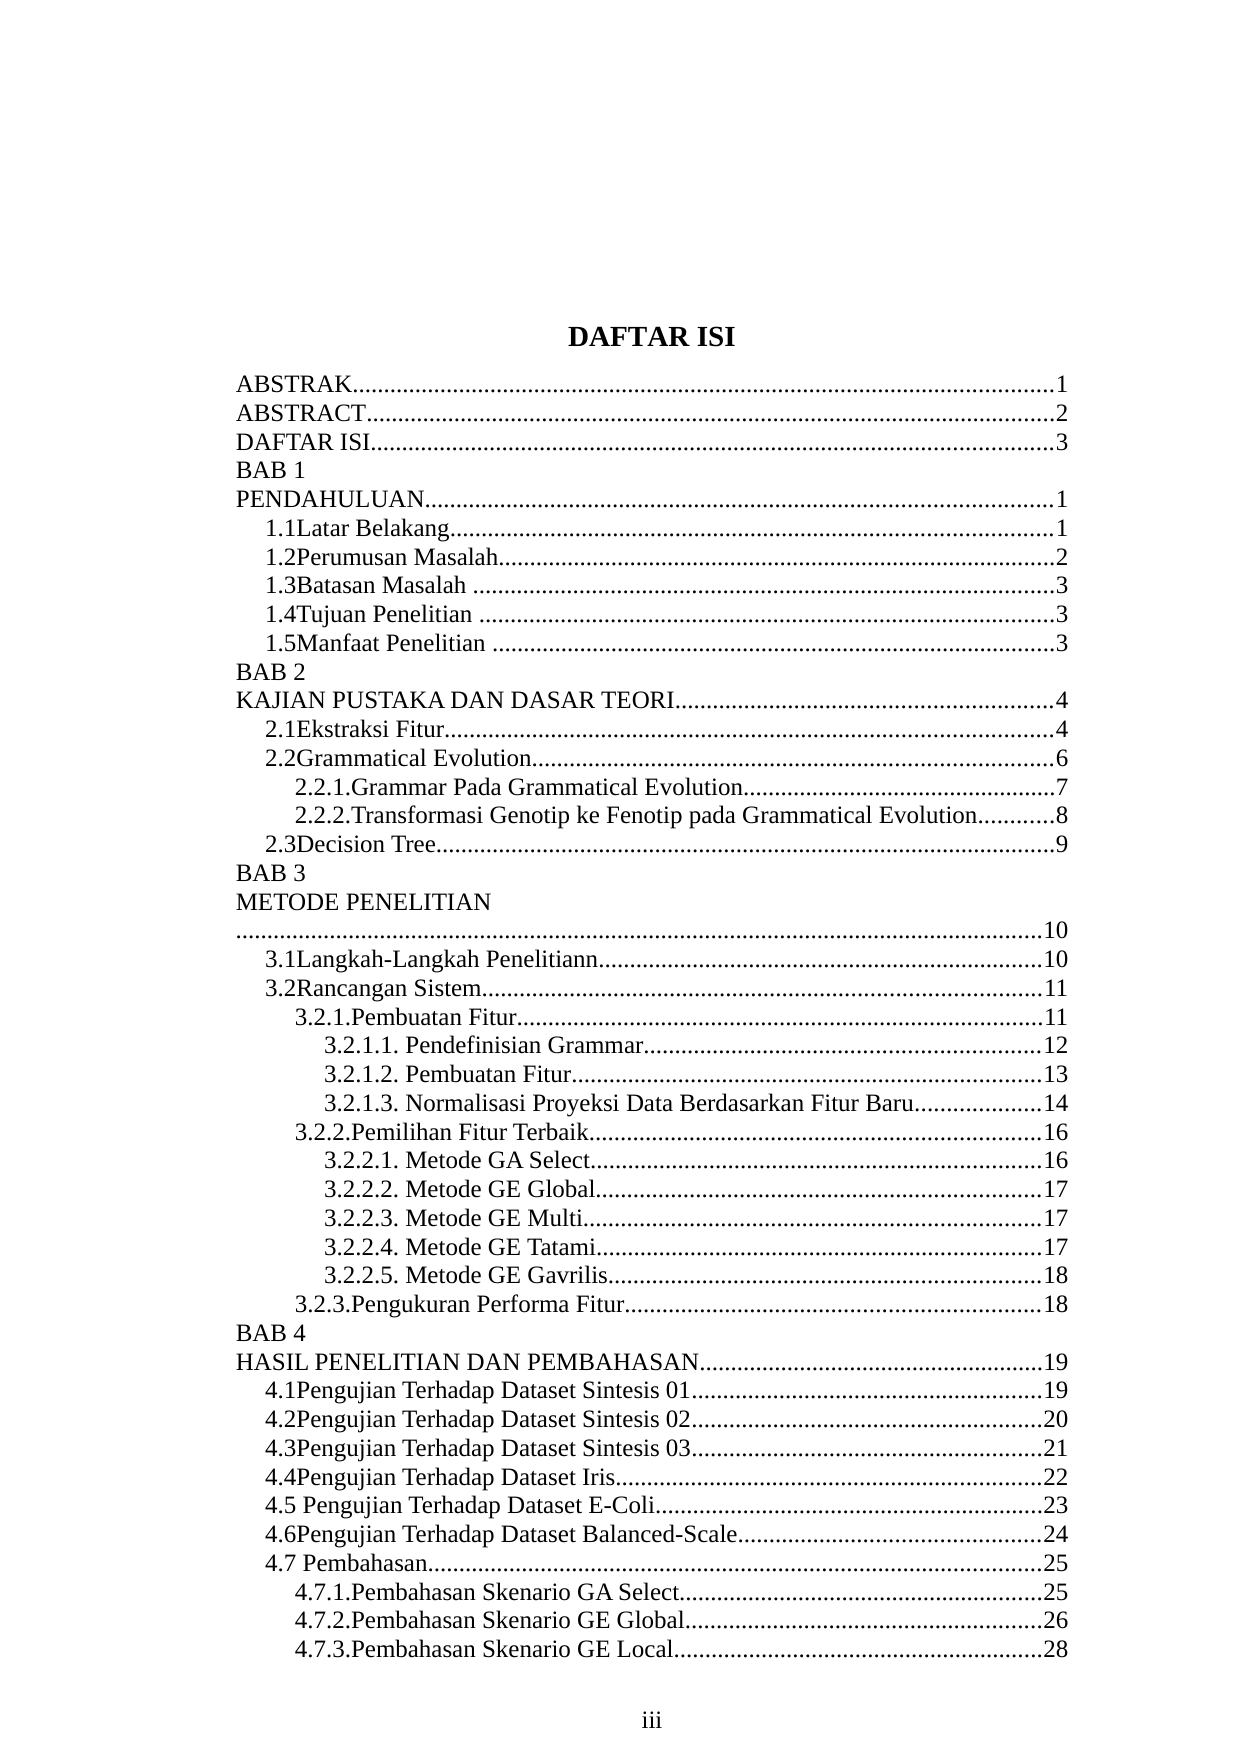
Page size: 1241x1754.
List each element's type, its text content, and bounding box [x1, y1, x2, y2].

text 3.2.2.4. Metode GE Tatami 17 [324, 1232, 1068, 1261]
text BAB 4 HASIL PENELITIAN DAN PEMBAHASAN 19 [236, 1318, 1068, 1376]
text 4.7 Pembahasan 25 [265, 1548, 1068, 1577]
text 2.2.2.Transformasi Genotip ke Fenotip pada Grammatical Evolution 8 [294, 801, 1068, 829]
text BAB 2 KAJIAN PUSTAKA DAN DASAR TEORI 4 [236, 657, 1068, 714]
text 4.6Pengujian Terhadap Dataset Balanced-Scale 24 [265, 1519, 1068, 1548]
text 4.7.1.Pembahasan Skenario GA Select 25 [294, 1577, 1068, 1606]
text 3.2.1.1. Pendefinisian Grammar 12 [324, 1031, 1068, 1059]
subtitle DAFTAR ISI [236, 319, 1068, 353]
text 1.2Perumusan Masalah 2 [265, 542, 1068, 571]
text 2.2.1.Grammar Pada Grammatical Evolution 7 [294, 772, 1068, 801]
text 4.2Pengujian Terhadap Dataset Sintesis 02 20 [265, 1404, 1068, 1433]
text 3.2.2.5. Metode GE Gavrilis 18 [324, 1261, 1068, 1289]
text 2.3Decision Tree 9 [265, 829, 1068, 858]
text BAB 1 PENDAHULUAN 1 [236, 456, 1068, 513]
text ABSTRACT 2 [236, 398, 1068, 427]
text 3.2.2.1. Metode GA Select 16 [324, 1146, 1068, 1174]
text 1.4Tujuan Penelitian 3 [265, 599, 1068, 628]
text BAB 3 METODE PENELITIAN 10 [236, 858, 1068, 944]
text 3.2.2.2. Metode GE Global 17 [324, 1174, 1068, 1203]
text 2.2Grammatical Evolution 6 [265, 743, 1068, 772]
text 3.2.2.Pemilihan Fitur Terbaik 16 [294, 1117, 1068, 1146]
text DAFTAR ISI 3 [236, 427, 1068, 456]
text 3.2.3.Pengukuran Performa Fitur 18 [294, 1289, 1068, 1318]
text ABSTRAK 1 [236, 369, 1068, 398]
text 4.1Pengujian Terhadap Dataset Sintesis 01 19 [265, 1376, 1068, 1404]
text 4.7.3.Pembahasan Skenario GE Local 28 [294, 1634, 1068, 1663]
text 1.1Latar Belakang 1 [265, 513, 1068, 542]
text 4.4Pengujian Terhadap Dataset Iris 22 [265, 1462, 1068, 1491]
text 3.2.1.3. Normalisasi Proyeksi Data Berdasarkan Fitur Baru 14 [324, 1088, 1068, 1117]
text 3.2.2.3. Metode GE Multi 17 [324, 1203, 1068, 1232]
text 4.5 Pengujian Terhadap Dataset E-Coli 23 [265, 1491, 1068, 1519]
text 4.3Pengujian Terhadap Dataset Sintesis 03 21 [265, 1433, 1068, 1462]
text 4.7.2.Pembahasan Skenario GE Global 26 [294, 1606, 1068, 1634]
text 2.1Ekstraksi Fitur 4 [265, 714, 1068, 743]
text 1.5Manfaat Penelitian 3 [265, 628, 1068, 657]
text 1.3Batasan Masalah 3 [265, 571, 1068, 599]
text 3.2Rancangan Sistem 11 [265, 973, 1068, 1002]
text 3.2.1.2. Pembuatan Fitur 13 [324, 1059, 1068, 1088]
text 3.2.1.Pembuatan Fitur 11 [294, 1002, 1068, 1031]
text 3.1Langkah-Langkah Penelitiann 10 [265, 944, 1068, 973]
